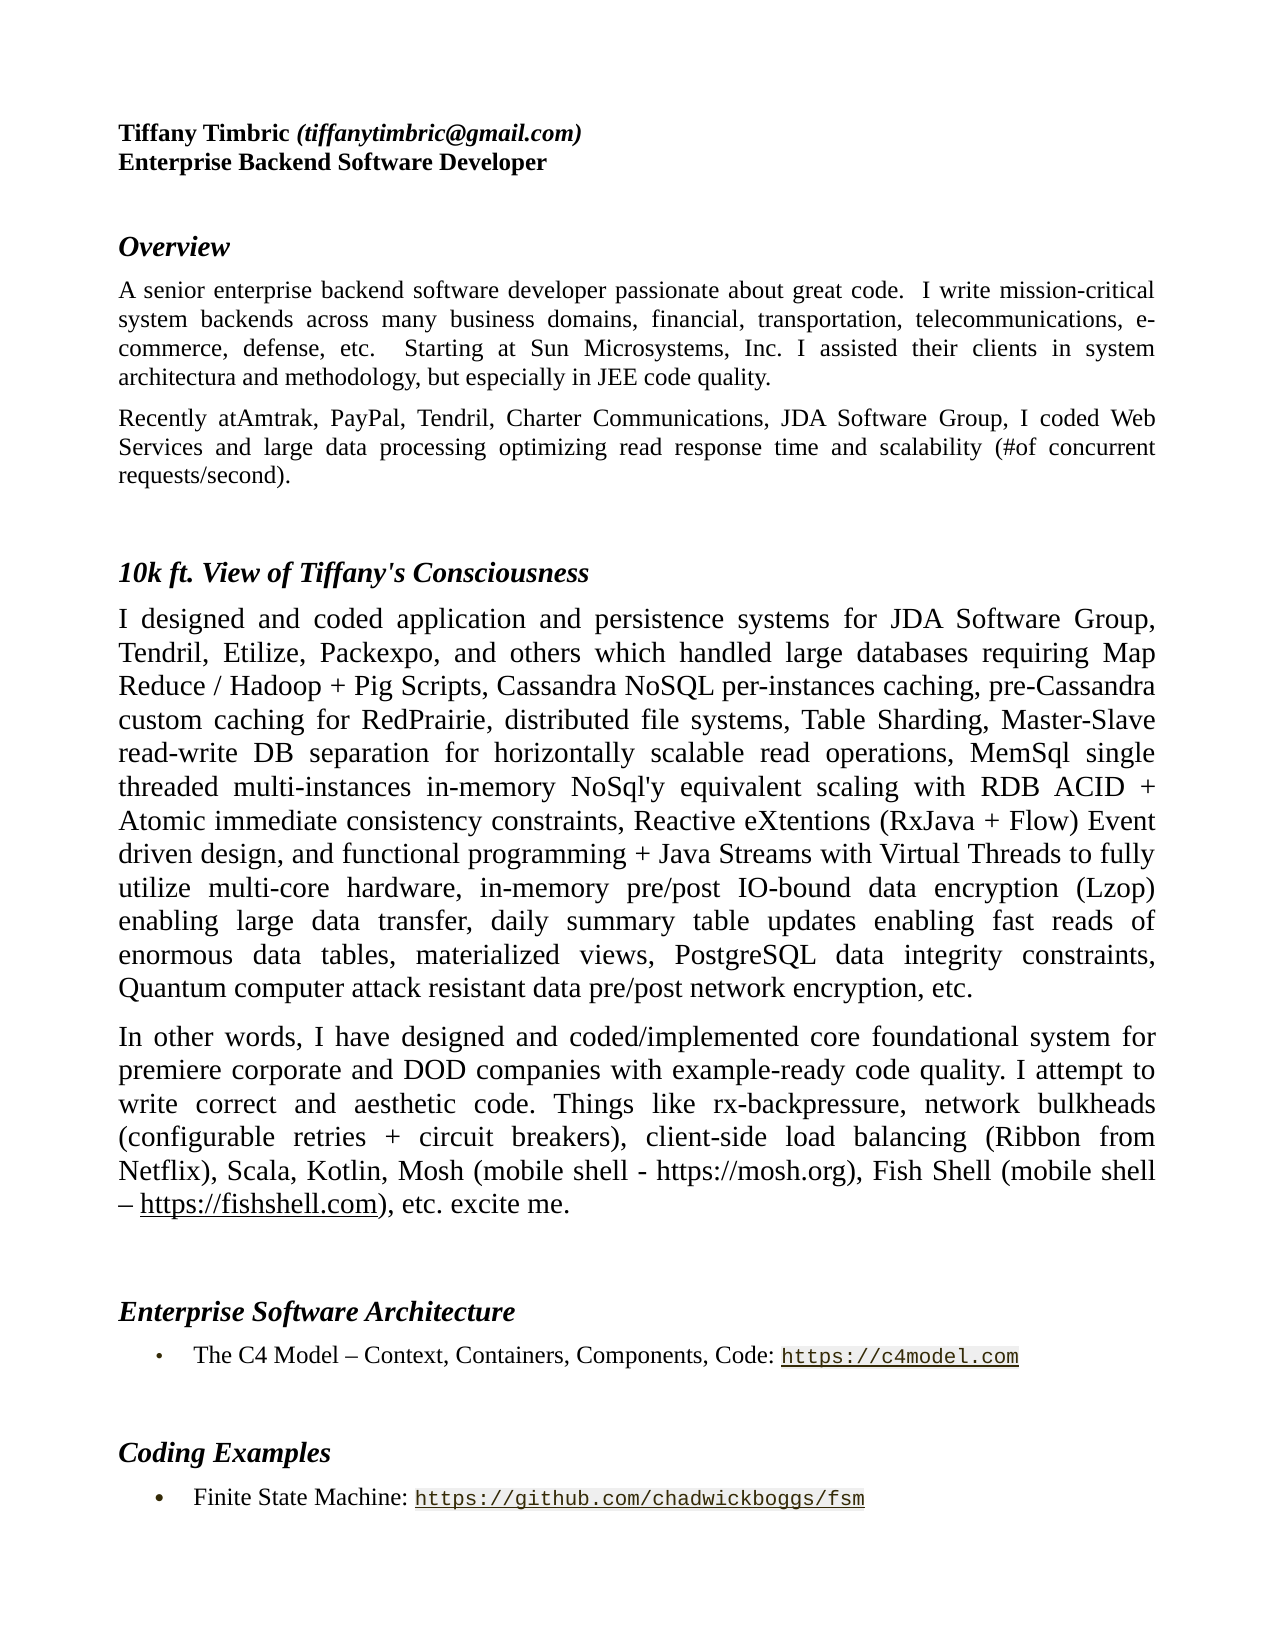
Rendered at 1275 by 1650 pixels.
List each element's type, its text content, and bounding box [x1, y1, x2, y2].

text A senior enterprise backend software developer passionate about great code. I write mission-critical system backends across many business domains, financial, transportation, telecommunications, e-commerce, defense, etc. Starting at Sun Microsystems, Inc. I assisted their clients in system architectura and methodology, but especially in JEE code quality. [118, 275, 1157, 390]
subtitle 10k ft. View of Tiffany's Consciousness [118, 555, 1157, 589]
subtitle Tiffany Timbric (tiffanytimbric@gmail.com) [118, 118, 1157, 147]
subtitle Enterprise Backend Software Developer [118, 147, 1157, 176]
text I designed and coded application and persistence systems for JDA Software Group, Tendril, Etilize, Packexpo, and others which handled large databases requiring Map Reduce / Hadoop + Pig Scripts, Cassandra NoSQL per-instances caching, pre-Cassandra custom caching for RedPrairie, distributed file systems, Table Sharding, Master-Slave read-write DB separation for horizontally scalable read operations, MemSql single threaded multi-instances in-memory NoSql'y equivalent scaling with RDB ACID + Atomic immediate consistency constraints, Reactive eXtentions (RxJava + Flow) Event driven design, and functional programming + Java Streams with Virtual Threads to fully utilize multi-core hardware, in-memory pre/post IO-bound data encryption (Lzop) enabling large data transfer, daily summary table updates enabling fast reads of enormous data tables, materialized views, PostgreSQL data integrity constraints, Quantum computer attack resistant data pre/post network encryption, etc. [118, 601, 1157, 1004]
subtitle Coding Examples [118, 1436, 1157, 1469]
subtitle Overview [118, 229, 1157, 263]
list The C4 Model – Context, Containers, Components, Code: https://c4model.com [156, 1340, 1157, 1369]
list Finite State Machine: https://github.com/chadwickboggs/fsm [156, 1482, 1157, 1511]
text Recently atAmtrak, PayPal, Tendril, Charter Communications, JDA Software Group, I coded Web Services and large data processing optimizing read response time and scalability (#of concurrent requests/second). [118, 403, 1157, 489]
text In other words, I have designed and coded/implemented core foundational system for premiere corporate and DOD companies with example-ready code quality. I attempt to write correct and aesthetic code. Things like rx-backpressure, network bulkheads (configurable retries + circuit breakers), client-side load balancing (Ribbon from Netflix), Scala, Kotlin, Mosh (mobile shell - https://mosh.org), Fish Shell (mobile shell – https://fishshell.com), etc. excite me. [118, 1019, 1157, 1220]
subtitle Enterprise Software Architecture [118, 1294, 1157, 1327]
